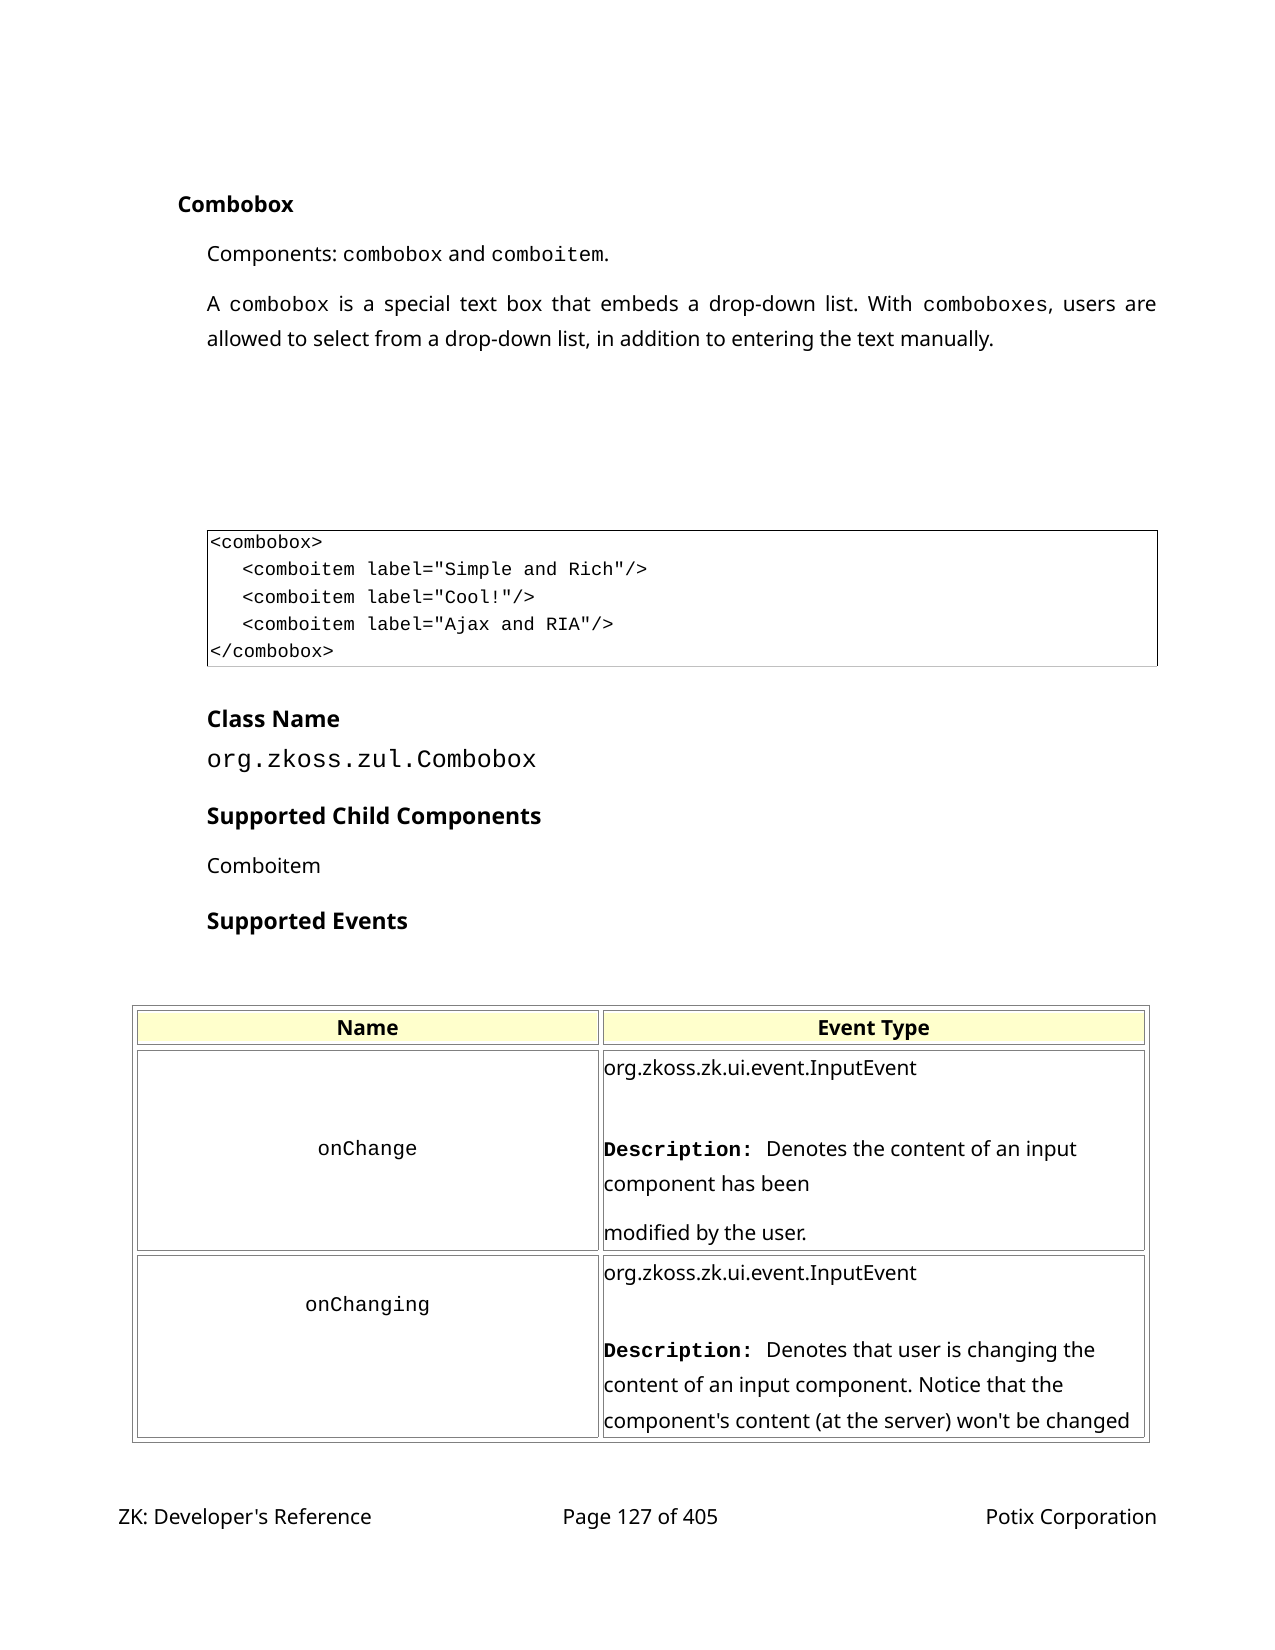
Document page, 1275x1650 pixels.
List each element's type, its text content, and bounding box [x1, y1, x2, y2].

table_cell org.zkoss.zk.ui.event.InputEvent Description: Denotes that user is changing the content of an input component. Notice that the component's content (at the server) won't be changed [600, 1250, 1147, 1437]
table_cell org.zkoss.zk.ui.event.InputEvent Description: Denotes the content of an input component has been modified by the user. [600, 1044, 1147, 1250]
table_header Event Type [600, 1006, 1147, 1044]
text org.zkoss.zul.Combobox [207, 746, 1157, 775]
table_header Name [134, 1006, 600, 1044]
text Comboitem [207, 852, 1157, 880]
subtitle Supported Child Components [207, 800, 1157, 831]
table_cell onChanging [134, 1250, 600, 1437]
table_cell onChange [134, 1044, 600, 1250]
subtitle Combobox [177, 189, 1157, 219]
text <combobox> [208, 531, 1157, 554]
text A combobox is a special text box that embeds a drop-down list. With comboboxes, users are allowed to select from a drop-down list, in addition to entering the text manually. [207, 289, 1157, 352]
subtitle Supported Events [207, 905, 1157, 936]
text </combobox> [208, 639, 1157, 666]
text <comboitem label="Ajax and RIA"/> [208, 612, 1157, 636]
subtitle Class Name [207, 703, 1157, 734]
text <comboitem label="Simple and Rich"/> [208, 557, 1157, 582]
text Components: combobox and comboitem. [207, 239, 1157, 268]
text <comboitem label="Cool!"/> [208, 584, 1157, 609]
